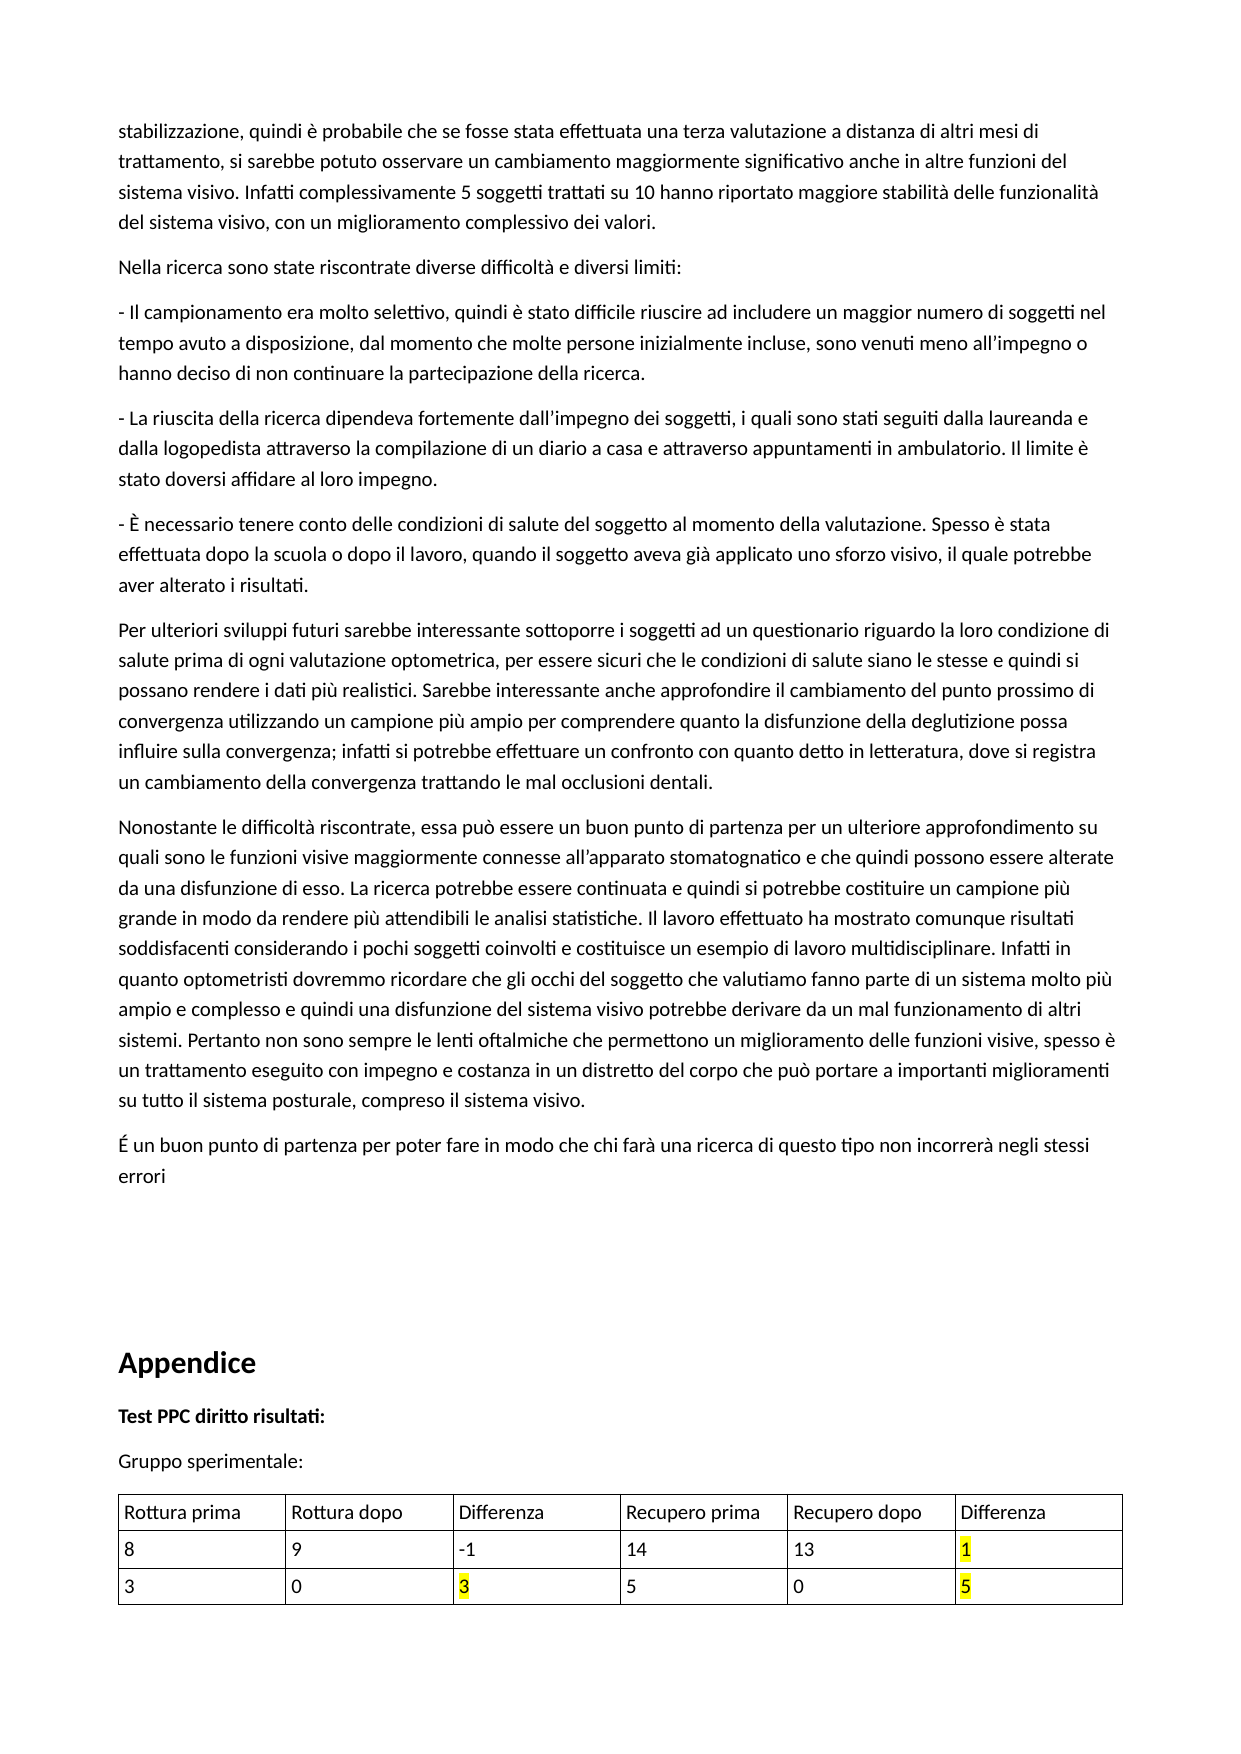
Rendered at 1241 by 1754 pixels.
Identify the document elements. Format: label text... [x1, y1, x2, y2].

table_header Rottura prima [119, 1495, 285, 1530]
table_cell 0 [286, 1569, 453, 1604]
text Nella ricerca sono state riscontrate diverse difficoltà e diversi limiti: [118, 254, 1122, 280]
text stabilizzazione, quindi è probabile che se fosse stata effettuata una terza valutazione a distanza di altri mesi di trattamento, si sarebbe potuto osservare un cambiamento maggiormente significativo anche in altre funzioni del sistema visivo. Infatti complessivamente 5 soggetti trattati su 10 hanno riportato maggiore stabilità delle funzionalità del sistema visivo, con un miglioramento complessivo dei valori. [118, 118, 1122, 235]
text Test PPC diritto risultati: [118, 1403, 1122, 1429]
table_cell -1 [454, 1531, 620, 1567]
text - La riuscita della ricerca dipendeva fortemente dall’impegno dei soggetti, i quali sono stati seguiti dalla laureanda e dalla logopedista attraverso la compilazione di un diario a casa e attraverso appuntamenti in ambulatorio. Il limite è stato doversi affidare al loro impegno. [118, 405, 1122, 491]
text Per ulteriori sviluppi futuri sarebbe interessante sottoporre i soggetti ad un questionario riguardo la loro condizione di salute prima di ogni valutazione optometrica, per essere sicuri che le condizioni di salute siano le stesse e quindi si possano rendere i dati più realistici. Sarebbe interessante anche approfondire il cambiamento del punto prossimo di convergenza utilizzando un campione più ampio per comprendere quanto la disfunzione della deglutizione possa influire sulla convergenza; infatti si potrebbe effettuare un confronto con quanto detto in letteratura, dove si registra un cambiamento della convergenza trattando le mal occlusioni dentali. [118, 617, 1122, 794]
table_cell 3 [119, 1569, 285, 1604]
table_header Recupero dopo [788, 1495, 955, 1530]
text Gruppo sperimentale: [118, 1448, 1122, 1474]
table_cell 3 [454, 1569, 620, 1604]
text Nonostante le difficoltà riscontrate, essa può essere un buon punto di partenza per un ulteriore approfondimento su quali sono le funzioni visive maggiormente connesse all’apparato stomatognatico e che quindi possono essere alterate da una disfunzione di esso. La ricerca potrebbe essere continuata e quindi si potrebbe costituire un campione più grande in modo da rendere più attendibili le analisi statistiche. Il lavoro effettuato ha mostrato comunque risultati soddisfacenti considerando i pochi soggetti coinvolti e costituisce un esempio di lavoro multidisciplinare. Infatti in quanto optometristi dovremmo ricordare che gli occhi del soggetto che valutiamo fanno parte di un sistema molto più ampio e complesso e quindi una disfunzione del sistema visivo potrebbe derivare da un mal funzionamento di altri sistemi. Pertanto non sono sempre le lenti oftalmiche che permettono un miglioramento delle funzioni visive, spesso è un trattamento eseguito con impegno e costanza in un distretto del corpo che può portare a importanti miglioramenti su tutto il sistema posturale, compreso il sistema visivo. [118, 814, 1122, 1113]
table_header Recupero prima [621, 1495, 787, 1530]
text - È necessario tenere conto delle condizioni di salute del soggetto al momento della valutazione. Spesso è stata effettuata dopo la scuola o dopo il lavoro, quando il soggetto aveva già applicato uno sforzo visivo, il quale potrebbe aver alterato i risultati. [118, 511, 1122, 597]
table_cell 14 [621, 1531, 787, 1567]
text É un buon punto di partenza per poter fare in modo che chi farà una ricerca di questo tipo non incorrerà negli stessi errori [118, 1133, 1122, 1188]
table_cell 5 [621, 1569, 787, 1604]
table_cell 8 [119, 1531, 285, 1567]
table_cell 0 [788, 1569, 955, 1604]
table_cell 13 [788, 1531, 955, 1567]
table_header Differenza [956, 1495, 1122, 1530]
table_header Differenza [454, 1495, 620, 1530]
text Appendice [118, 1343, 1122, 1381]
table_cell 5 [956, 1569, 1122, 1604]
table_cell 9 [286, 1531, 453, 1567]
table_cell 1 [956, 1531, 1122, 1567]
table_header Rottura dopo [286, 1495, 453, 1530]
text - Il campionamento era molto selettivo, quindi è stato difficile riuscire ad includere un maggior numero di soggetti nel tempo avuto a disposizione, dal momento che molte persone inizialmente incluse, sono venuti meno all’impegno o hanno deciso di non continuare la partecipazione della ricerca. [118, 299, 1122, 386]
